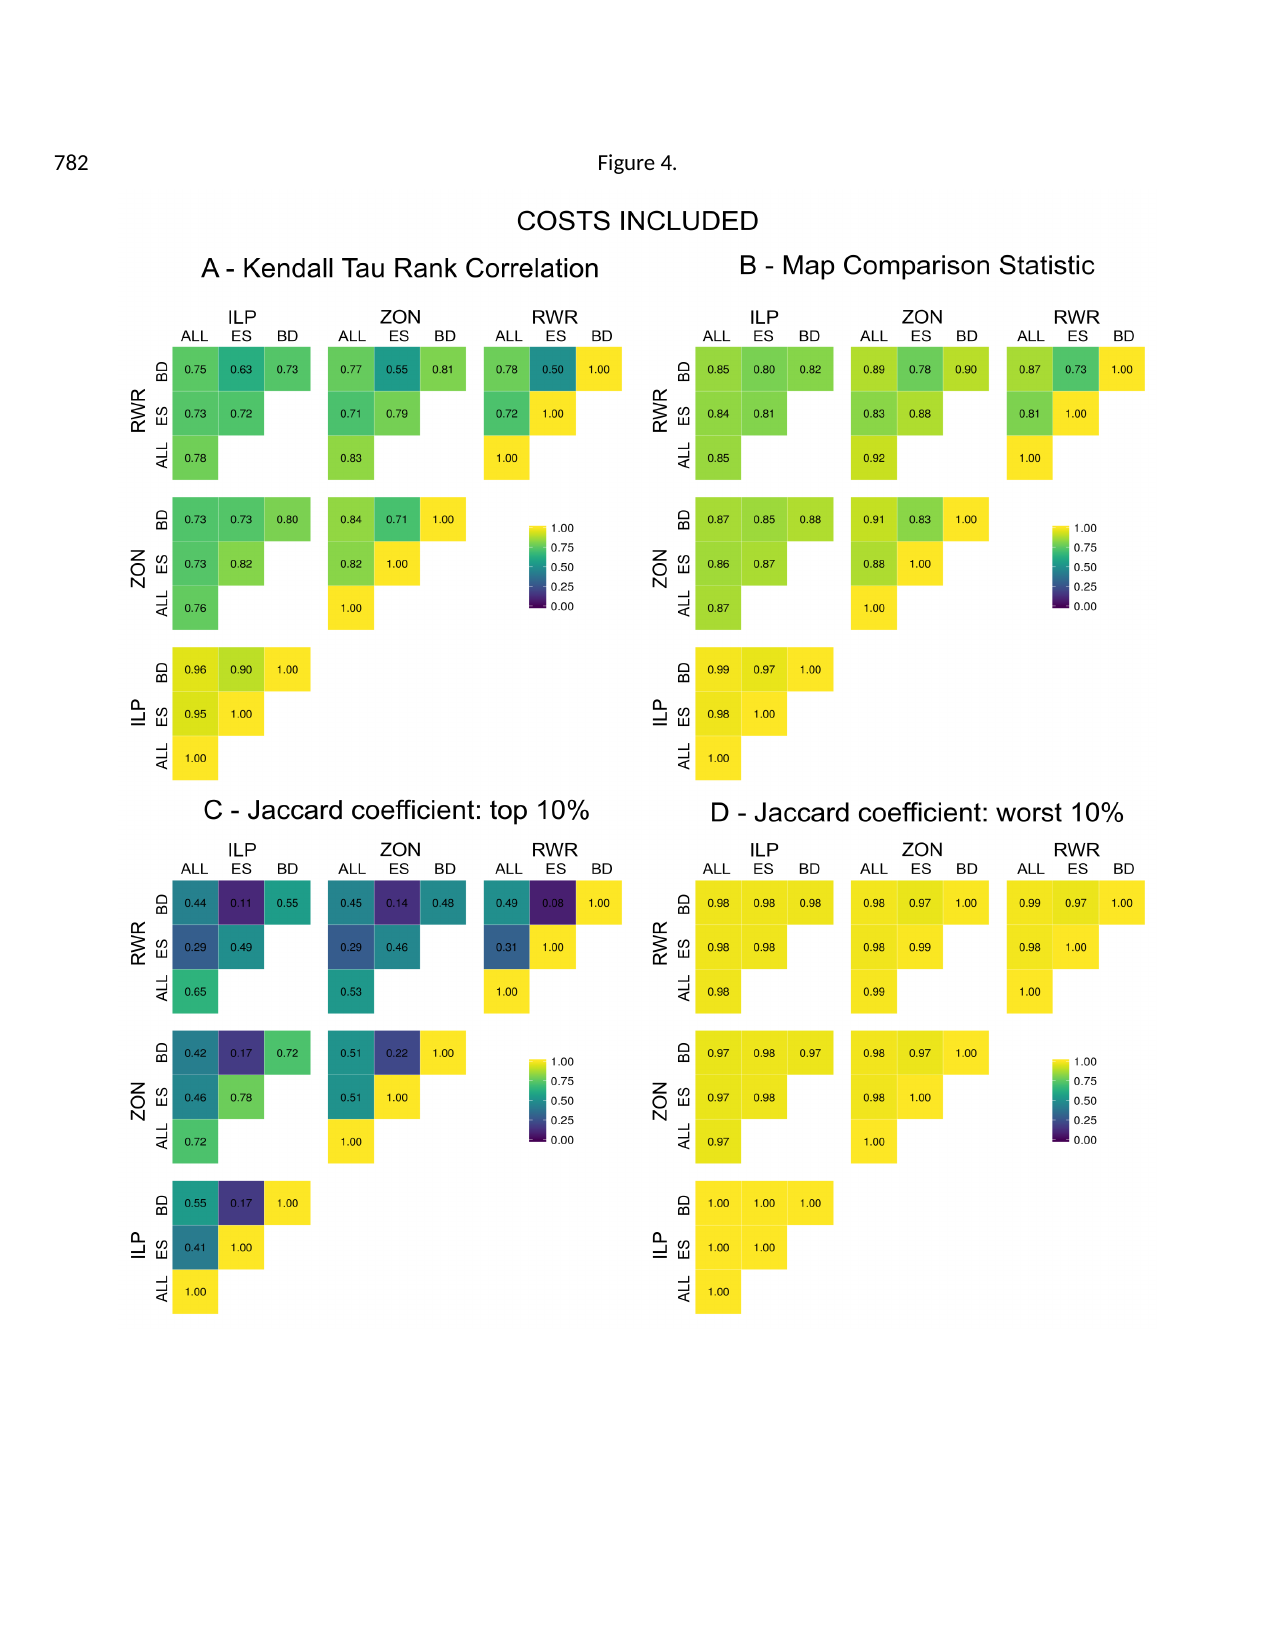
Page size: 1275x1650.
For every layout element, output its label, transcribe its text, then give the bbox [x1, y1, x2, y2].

text Figure 4. [118, 148, 1157, 176]
picture [118, 189, 1157, 1329]
